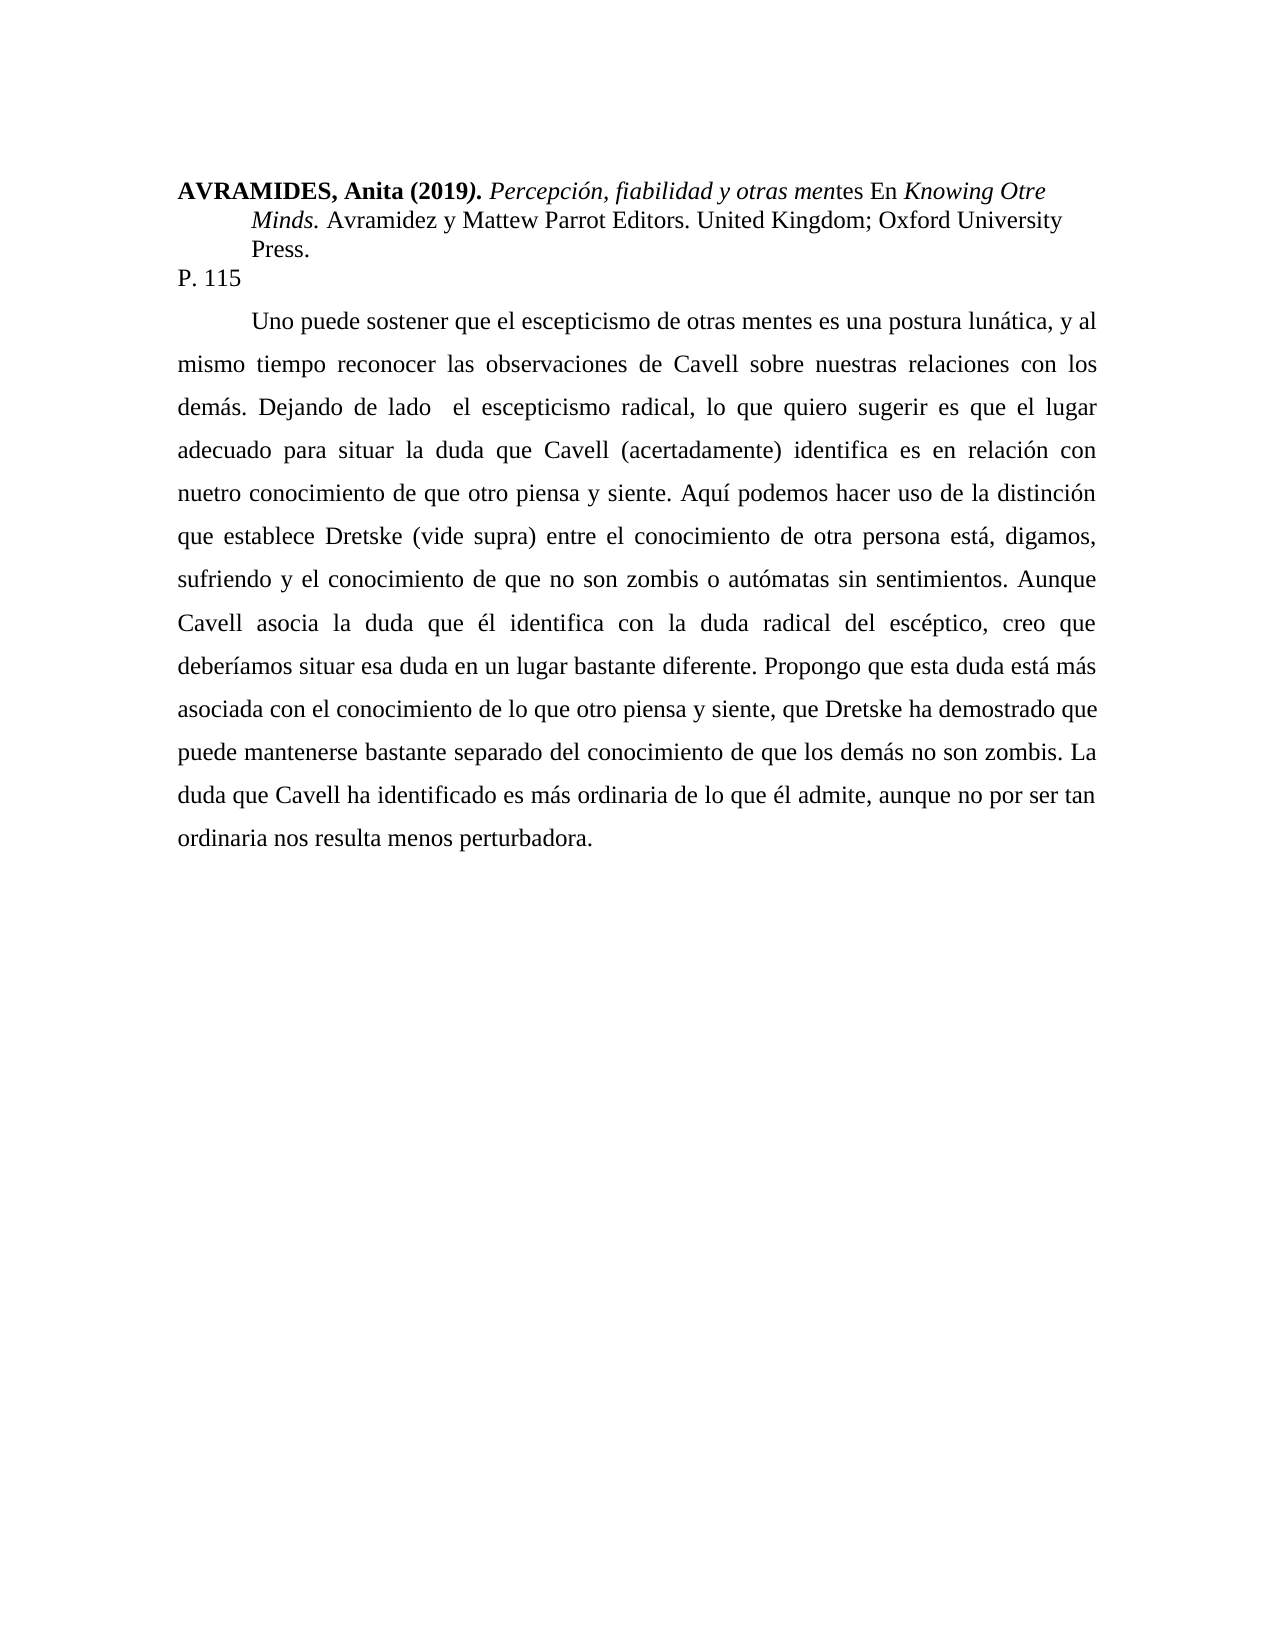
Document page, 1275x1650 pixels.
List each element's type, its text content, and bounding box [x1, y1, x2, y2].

text P. 115 [177, 263, 1098, 291]
text Uno puede sostener que el escepticismo de otras mentes es una postura lunática, y al mismo tiempo reconocer las observaciones de Cavell sobre nuestras relaciones con los demás. Dejando de lado el escepticismo radical, lo que quiero sugerir es que el lugar adecuado para situar la duda que Cavell (acertadamente) identifica es en relación con nuetro conocimiento de que otro piensa y siente. Aquí podemos hacer uso de la distinción que establece Dretske (vide supra) entre el conocimiento de otra persona está, digamos, sufriendo y el conocimiento de que no son zombis o autómatas sin sentimientos. Aunque Cavell asocia la duda que él identifica con la duda radical del escéptico, creo que deberíamos situar esa duda en un lugar bastante diferente. Propongo que esta duda está más asociada con el conocimiento de lo que otro piensa y siente, que Dretske ha demostrado que puede mantenerse bastante separado del conocimiento de que los demás no son zombis. La duda que Cavell ha identificado es más ordinaria de lo que él admite, aunque no por ser tan ordinaria nos resulta menos perturbadora. [177, 306, 1098, 852]
text AVRAMIDES, Anita (2019). Percepción, fiabilidad y otras mentes En Knowing Otre Minds. Avramidez y Mattew Parrot Editors. United Kingdom; Oxford University Press. [177, 176, 1098, 263]
